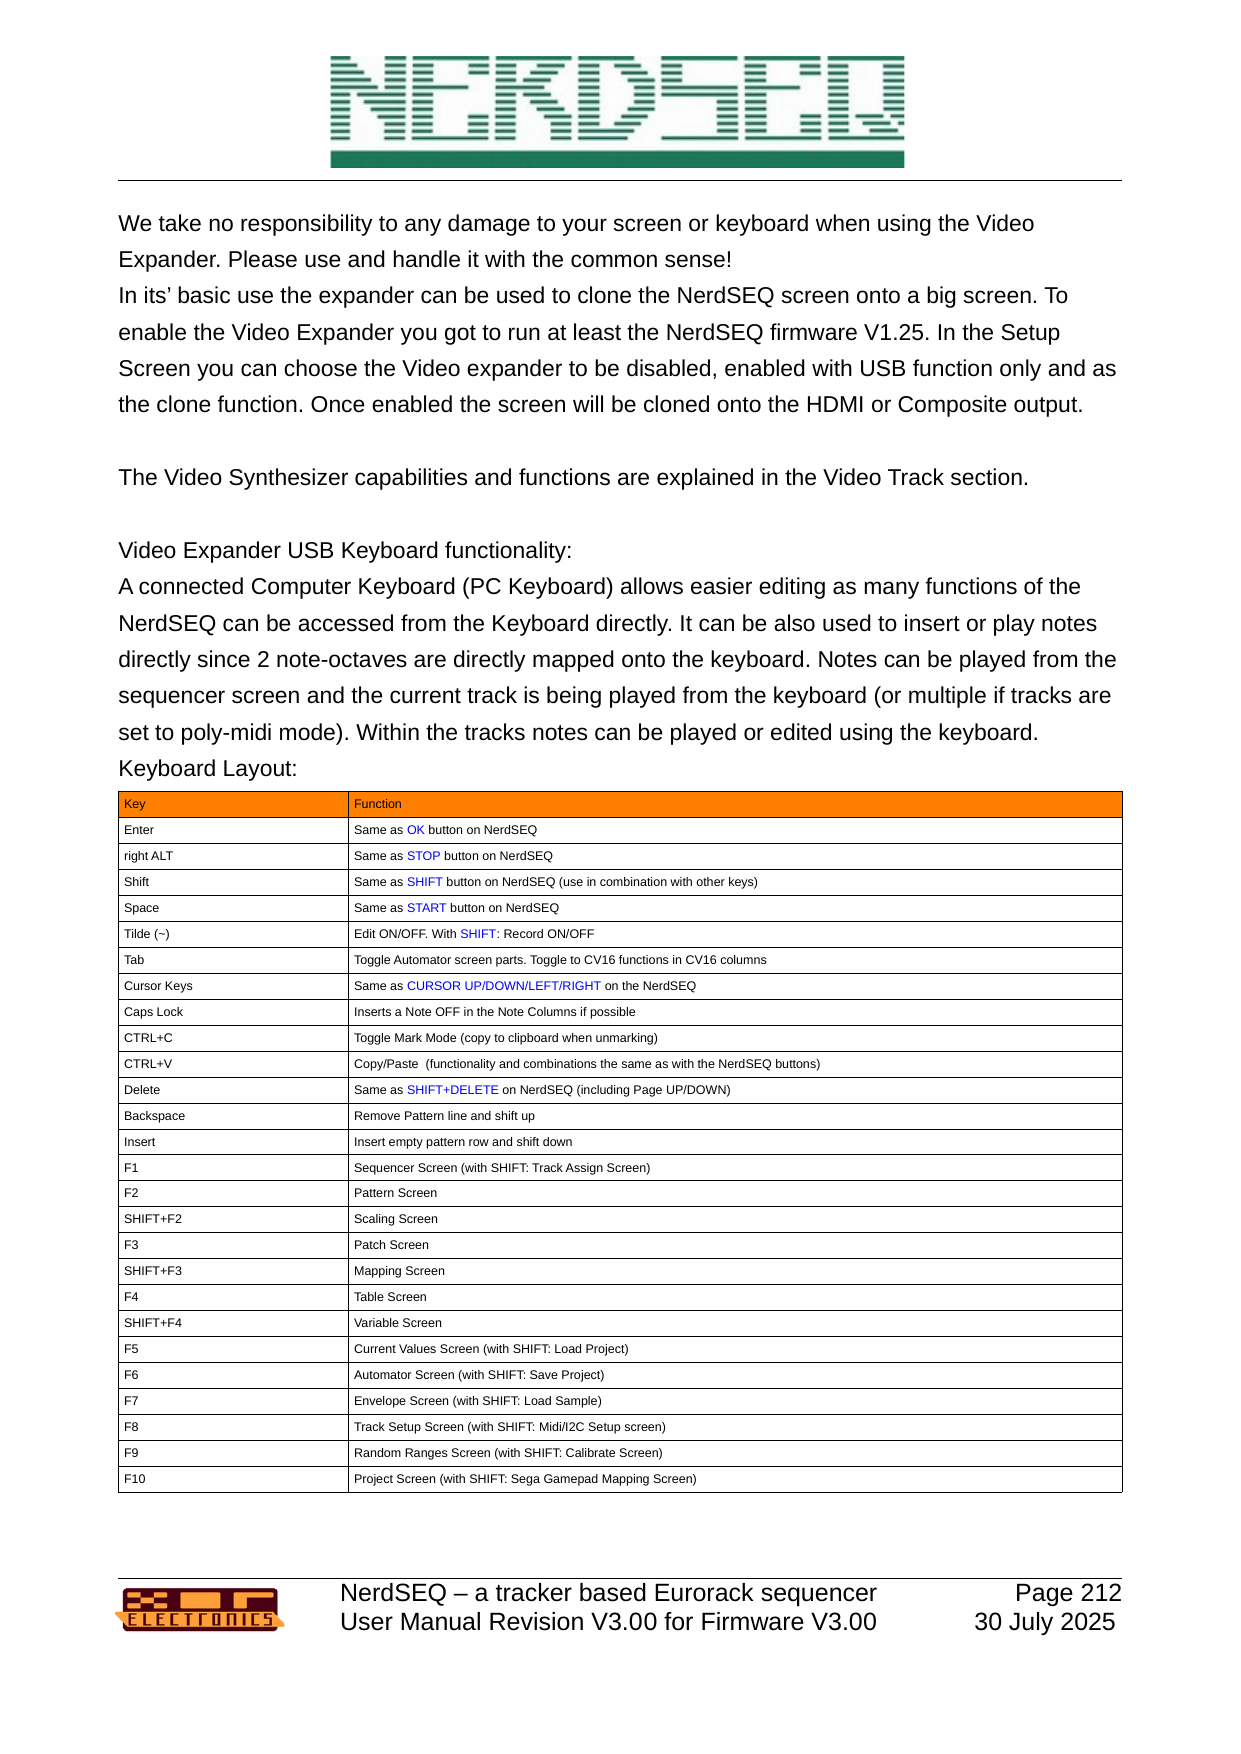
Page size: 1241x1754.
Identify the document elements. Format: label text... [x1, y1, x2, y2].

table_cell Inserts a Note OFF in the Note Columns if possible [349, 1000, 1122, 1025]
table_cell Random Ranges Screen (with SHIFT: Calibrate Screen) [349, 1441, 1122, 1466]
table_cell Remove Pattern line and shift up [349, 1104, 1122, 1128]
text The Video Synthesizer capabilities and functions are explained in the Video Track section. [118, 464, 1122, 490]
table_cell Mapping Screen [349, 1259, 1122, 1284]
table_cell Toggle Automator screen parts. Toggle to CV16 functions in CV16 columns [349, 948, 1122, 973]
table_cell right ALT [119, 844, 348, 869]
table_cell CTRL+C [119, 1026, 348, 1051]
table_cell Caps Lock [119, 1000, 348, 1025]
table_cell Cursor Keys [119, 974, 348, 999]
table_cell Scaling Screen [349, 1207, 1122, 1232]
picture [115, 1584, 285, 1634]
table_cell F5 [119, 1337, 348, 1362]
table_cell Sequencer Screen (with SHIFT: Track Assign Screen) [349, 1155, 1122, 1180]
table_cell F1 [119, 1155, 348, 1180]
table_cell Edit ON/OFF. With SHIFT: Record ON/OFF [349, 922, 1122, 947]
table_cell F8 [119, 1415, 348, 1440]
table_cell Patch Screen [349, 1233, 1122, 1258]
table_cell F4 [119, 1285, 348, 1310]
table_cell F3 [119, 1233, 348, 1258]
table_cell SHIFT+F4 [119, 1311, 348, 1336]
table_cell F6 [119, 1363, 348, 1388]
table_cell F7 [119, 1389, 348, 1414]
text In its’ basic use the expander can be used to clone the NerdSEQ screen onto a big screen. To enable the Video Expander you got to run at least the NerdSEQ firmware V1.25. In the Setup Screen you can choose the Video expander to be disabled, enabled with USB function only and as the clone function. Once enabled the screen will be cloned onto the HDMI or Composite output. [118, 282, 1122, 418]
table_cell Project Screen (with SHIFT: Sega Gamepad Mapping Screen) [349, 1467, 1122, 1492]
table_cell Enter [119, 818, 348, 843]
table_cell Pattern Screen [349, 1181, 1122, 1206]
table_cell Current Values Screen (with SHIFT: Load Project) [349, 1337, 1122, 1362]
table_cell SHIFT+F2 [119, 1207, 348, 1232]
table_cell Track Setup Screen (with SHIFT: Midi/I2C Setup screen) [349, 1415, 1122, 1440]
table_cell SHIFT+F3 [119, 1259, 348, 1284]
table_cell Same as SHIFT button on NerdSEQ (use in combination with other keys) [349, 870, 1122, 895]
table_header Key [119, 792, 348, 817]
table_cell Insert empty pattern row and shift down [349, 1130, 1122, 1154]
table_cell Shift [119, 870, 348, 895]
table_cell Space [119, 896, 348, 921]
table_cell Delete [119, 1078, 348, 1102]
table_cell Tilde (~) [119, 922, 348, 947]
table_cell Automator Screen (with SHIFT: Save Project) [349, 1363, 1122, 1388]
table_cell Same as START button on NerdSEQ [349, 896, 1122, 921]
picture [330, 56, 905, 168]
table_cell Envelope Screen (with SHIFT: Load Sample) [349, 1389, 1122, 1414]
text We take no responsibility to any damage to your screen or keyboard when using the Video Expander. Please use and handle it with the common sense! [118, 209, 1122, 272]
table_cell F2 [119, 1181, 348, 1206]
table_cell Same as OK button on NerdSEQ [349, 818, 1122, 843]
table_cell Same as STOP button on NerdSEQ [349, 844, 1122, 869]
table_cell Backspace [119, 1104, 348, 1128]
table_cell F10 [119, 1467, 348, 1492]
table_header Function [349, 792, 1122, 817]
table_cell Toggle Mark Mode (copy to clipboard when unmarking) [349, 1026, 1122, 1051]
table_cell Variable Screen [349, 1311, 1122, 1336]
table_cell Tab [119, 948, 348, 973]
text Video Expander USB Keyboard functionality: [118, 537, 1122, 563]
table_cell Same as SHIFT+DELETE on NerdSEQ (including Page UP/DOWN) [349, 1078, 1122, 1102]
table_cell CTRL+V [119, 1052, 348, 1077]
table_cell Insert [119, 1130, 348, 1154]
table_cell Table Screen [349, 1285, 1122, 1310]
table_cell Copy/Paste (functionality and combinations the same as with the NerdSEQ buttons) [349, 1052, 1122, 1077]
text Keyboard Layout: [118, 755, 1122, 781]
table_cell Same as CURSOR UP/DOWN/LEFT/RIGHT on the NerdSEQ [349, 974, 1122, 999]
table_cell F9 [119, 1441, 348, 1466]
text A connected Computer Keyboard (PC Keyboard) allows easier editing as many functions of the NerdSEQ can be accessed from the Keyboard directly. It can be also used to insert or play notes directly since 2 note-octaves are directly mapped onto the keyboard. Notes can be played from the sequencer screen and the current track is being played from the keyboard (or multiple if tracks are set to poly-midi mode). Within the tracks notes can be played or edited using the keyboard. [118, 573, 1122, 745]
